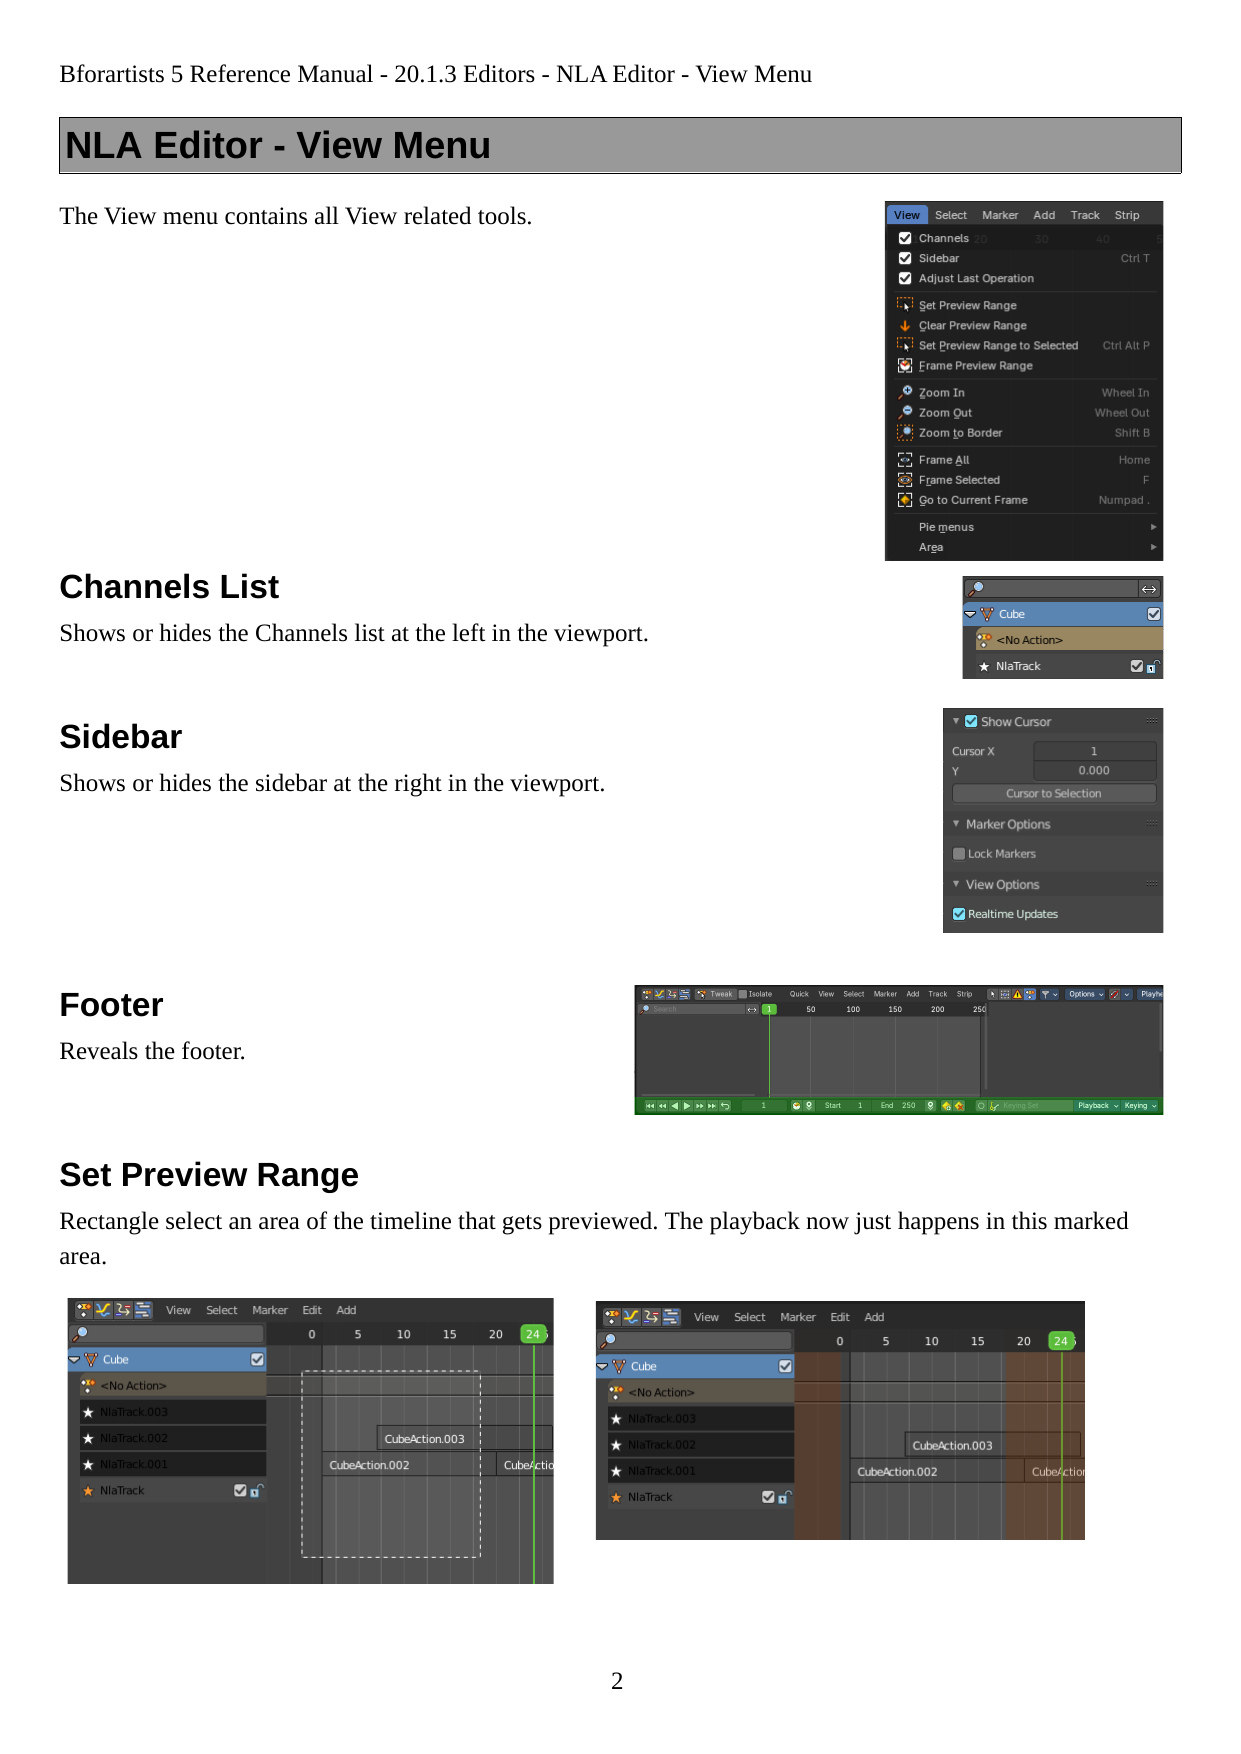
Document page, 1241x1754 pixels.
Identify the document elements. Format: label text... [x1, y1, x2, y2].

subtitle Set Preview Range [59, 1155, 1181, 1194]
text Shows or hides the Channels list at the left in the viewport. [59, 618, 962, 647]
subtitle Footer [59, 985, 634, 1024]
picture [634, 985, 1164, 1115]
picture [943, 708, 1164, 933]
text The View menu contains all View related tools. [59, 201, 884, 230]
table_header NLA Editor - View Menu [60, 118, 1181, 172]
picture [962, 576, 1164, 679]
picture [884, 201, 1164, 561]
picture [67, 1298, 554, 1584]
subtitle Sidebar [59, 717, 943, 756]
text Shows or hides the sidebar at the right in the viewport. [59, 768, 943, 797]
text [1164, 1036, 1181, 1065]
subtitle [1164, 717, 1181, 756]
subtitle [1164, 985, 1181, 1024]
subtitle Channels List [59, 567, 1181, 606]
text Rectangle select an area of the timeline that gets previewed. The playback now just happens in this marked area. [59, 1206, 1181, 1270]
picture [595, 1301, 1085, 1540]
text Reveals the footer. [59, 1036, 634, 1065]
